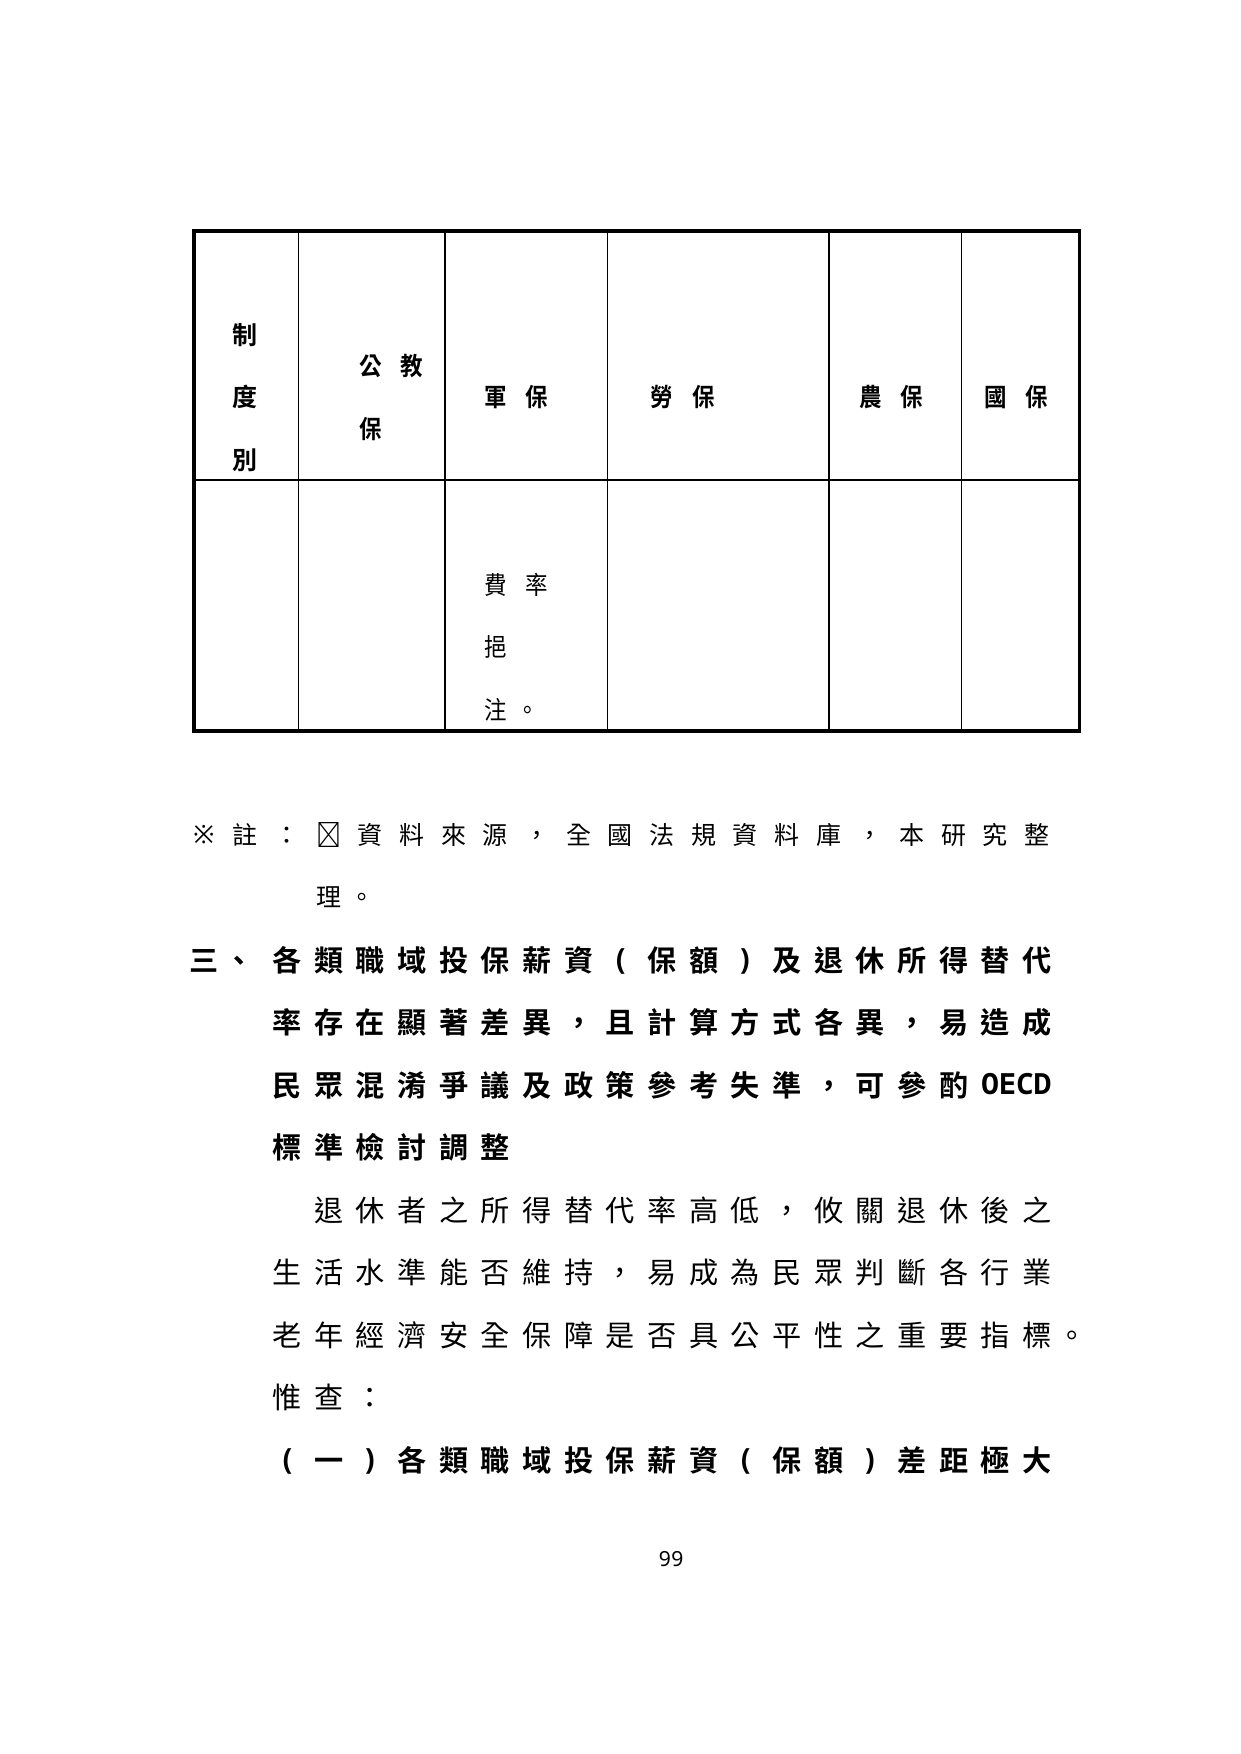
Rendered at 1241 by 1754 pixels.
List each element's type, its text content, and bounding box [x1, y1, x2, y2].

table_cell [299, 481, 444, 729]
table_header 國保 [962, 233, 1078, 479]
text 退休者之所得替代率高低，攸關退休後之生活水準能否維持，易成為民眾判斷各行業老年經濟安全保障是否具公平性之重要指標。惟查： [242, 1167, 1058, 1417]
table_header 農保 [830, 233, 961, 479]
table_cell [830, 481, 961, 729]
table_cell 費率挹注。 [446, 481, 607, 729]
table_header 公教保 [299, 233, 444, 479]
table_cell [196, 481, 298, 729]
table_header 勞保 [608, 233, 828, 479]
text (一)各類職域投保薪資(保額)差距極大 [242, 1417, 1058, 1479]
table_cell [962, 481, 1078, 729]
table_header 軍保 [446, 233, 607, 479]
text ※註：資料來源，全國法規資料庫，本研究整理。 [182, 792, 1058, 917]
table_cell [608, 481, 828, 729]
table_header 制度別 [196, 233, 298, 479]
text 三、各類職域投保薪資(保額)及退休所得替代率存在顯著差異，且計算方式各異，易造成民眾混淆爭議及政策參考失準，可參酌OECD標準檢討調整 [183, 917, 1058, 1167]
